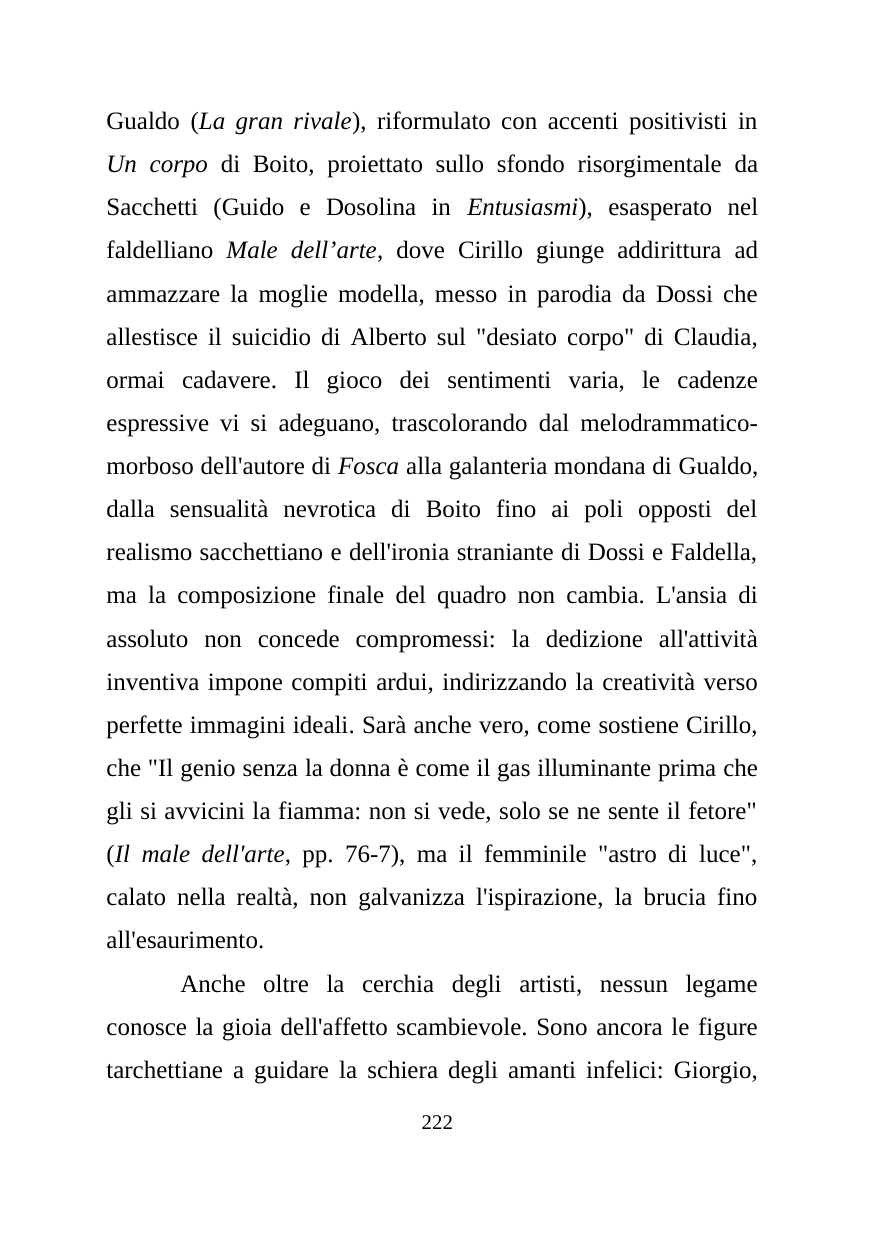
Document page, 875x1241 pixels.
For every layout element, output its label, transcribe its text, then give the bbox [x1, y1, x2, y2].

text Anche oltre la cerchia degli artisti, nessun legame conosce la gioia dell'affetto scambievole. Sono ancora le figure tarchettiane a guidare la schiera degli amanti infelici: Giorgio, [106, 969, 758, 1084]
text Gualdo (La gran rivale), riformulato con accenti positivisti in Un corpo di Boito, proiettato sullo sfondo risorgimentale da Sacchetti (Guido e Dosolina in Entusiasmi), esasperato nel faldelliano Male dell’arte, dove Cirillo giunge addirittura ad ammazzare la moglie modella, messo in parodia da Dossi che allestisce il suicidio di Alberto sul "desiato corpo" di Claudia, ormai cadavere. Il gioco dei sentimenti varia, le cadenze espressive vi si adeguano, trascolorando dal melodrammatico-morboso dell'autore di Fosca alla galanteria mondana di Gualdo, dalla sensualità nevrotica di Boito fino ai poli opposti del realismo sacchettiano e dell'ironia straniante di Dossi e Faldella, ma la composizione finale del quadro non cambia. L'ansia di assoluto non concede compromessi: la dedizione all'attività inventiva impone compiti ardui, indirizzando la creatività verso perfette immagini ideali. Sarà anche vero, come sostiene Cirillo, che "Il genio senza la donna è come il gas illuminante prima che gli si avvicini la fiamma: non si vede, solo se ne sente il fetore" (Il male dell'arte, pp. 76-7), ma il femminile "astro di luce", calato nella realtà, non galvanizza l'ispirazione, la brucia fino all'esaurimento. [106, 106, 758, 954]
